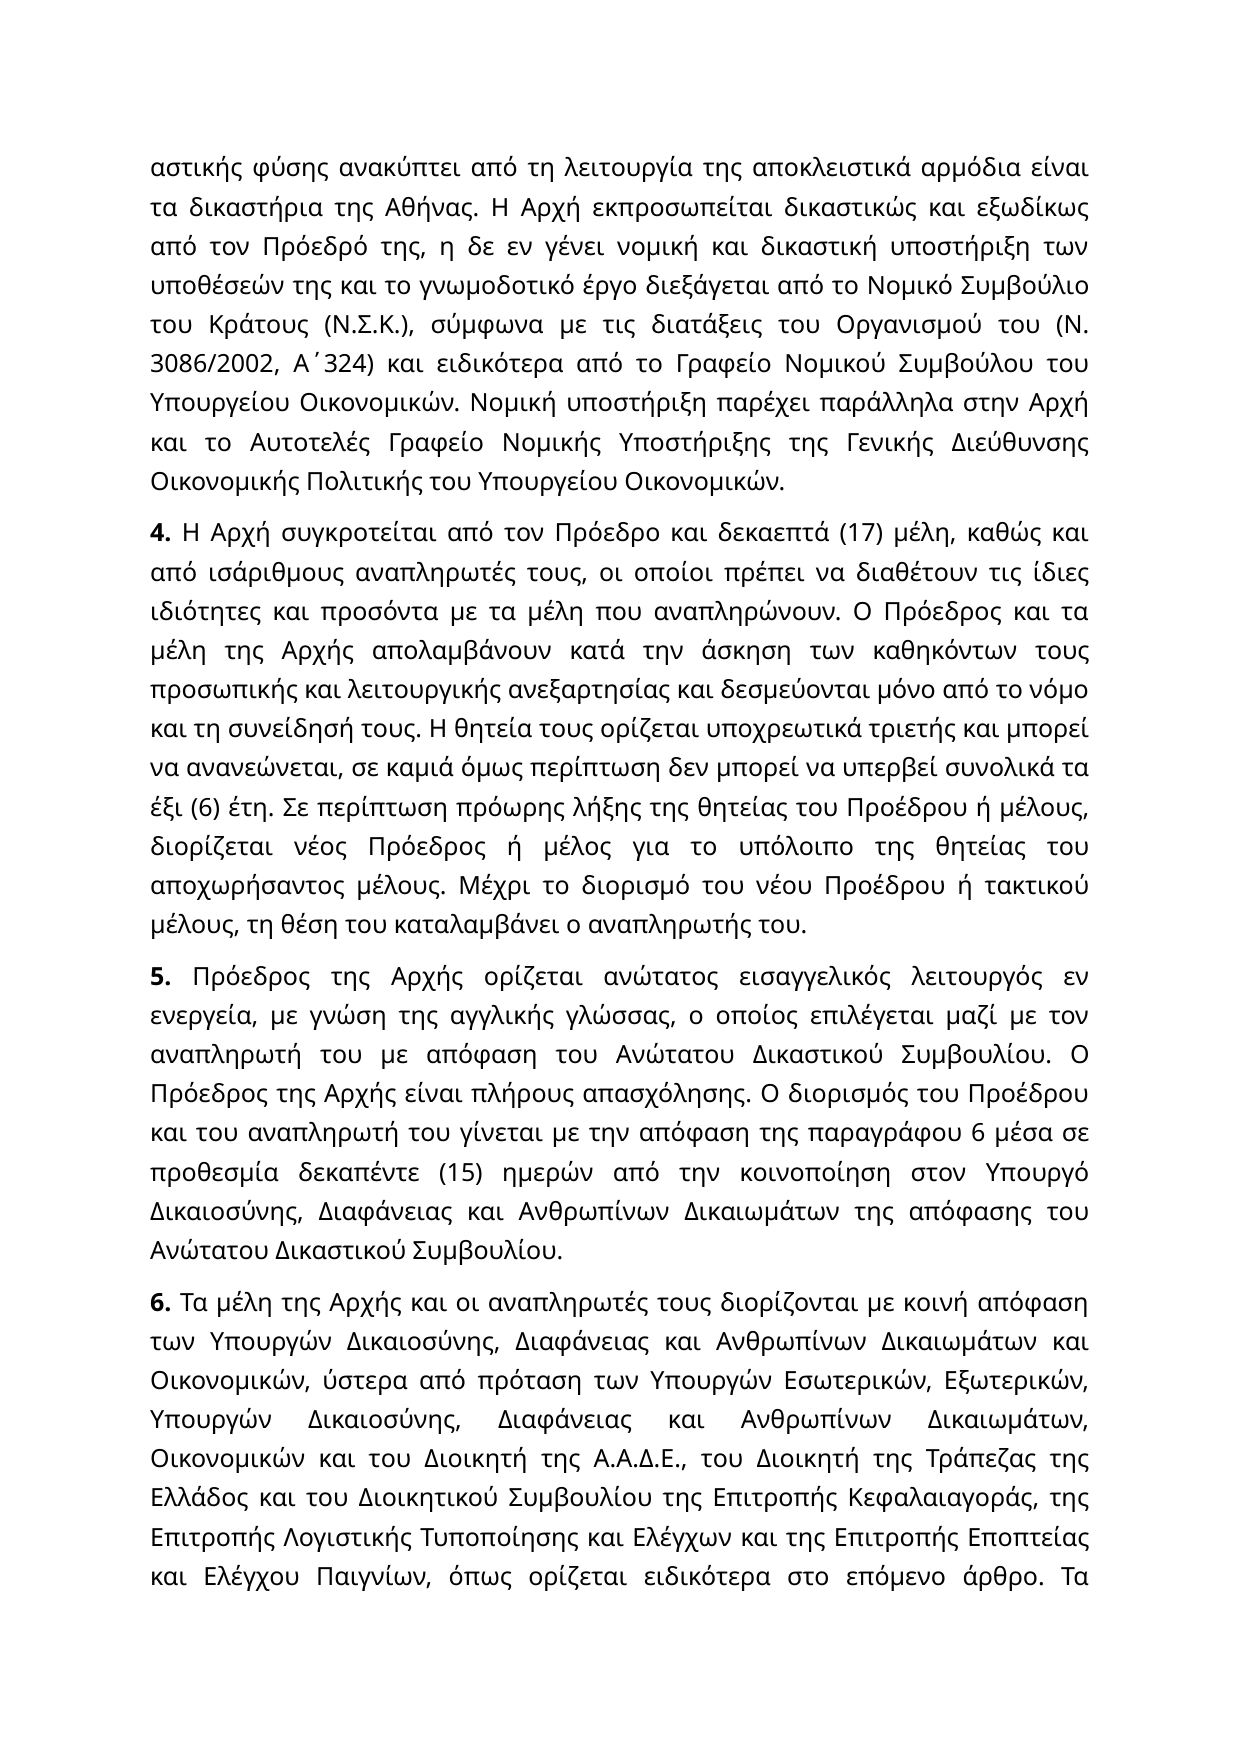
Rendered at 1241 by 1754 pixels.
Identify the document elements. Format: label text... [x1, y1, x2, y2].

text 5. Πρόεδρος της Αρχής ορίζεται ανώτατος εισαγγελικός λειτουργός εν ενεργεία, με γνώση της αγγλικής γλώσσας, ο οποίος επιλέγεται μαζί με τον αναπληρωτή του με απόφαση του Ανώτατου Δικαστικού Συμβουλίου. Ο Πρόεδρος της Αρχής είναι πλήρους απασχόλησης. Ο διορισμός του Προέδρου και του αναπληρωτή του γίνεται με την απόφαση της παραγράφου 6 μέσα σε προθεσμία δεκαπέντε (15) ημερών από την κοινοποίηση στον Υπουργό Δικαιοσύνης, Διαφάνειας και Ανθρωπίνων Δικαιωμάτων της απόφασης του Ανώτατου Δικαστικού Συμβουλίου. [150, 958, 1090, 1267]
text 4. Η Αρχή συγκροτείται από τον Πρόεδρο και δεκαεπτά (17) μέλη, καθώς και από ισάριθμους αναπληρωτές τους, οι οποίοι πρέπει να διαθέτουν τις ίδιες ιδιότητες και προσόντα με τα μέλη που αναπληρώνουν. Ο Πρόεδρος και τα μέλη της Αρχής απολαμβάνουν κατά την άσκηση των καθηκόντων τους προσωπικής και λειτουργικής ανεξαρτησίας και δεσμεύονται μόνο από το νόμο και τη συνείδησή τους. Η θητεία τους ορίζεται υποχρεωτικά τριετής και μπορεί να ανανεώνεται, σε καμιά όμως περίπτωση δεν μπορεί να υπερβεί συνολικά τα έξι (6) έτη. Σε περίπτωση πρόωρης λήξης της θητείας του Προέδρου ή μέλους, διορίζεται νέος Πρόεδρος ή μέλος για το υπόλοιπο της θητείας του αποχωρήσαντος μέλους. Μέχρι το διορισμό του νέου Προέδρου ή τακτικού μέλους, τη θέση του καταλαμβάνει ο αναπληρωτής του. [150, 515, 1090, 941]
text 6. Τα μέλη της Αρχής και οι αναπληρωτές τους διορίζονται με κοινή απόφαση των Υπουργών Δικαιοσύνης, Διαφάνειας και Ανθρωπίνων Δικαιωμάτων και Οικονομικών, ύστερα από πρόταση των Υπουργών Εσωτερικών, Εξωτερικών, Υπουργών Δικαιοσύνης, Διαφάνειας και Ανθρωπίνων Δικαιωμάτων, Οικονομικών και του Διοικητή της Α.Α.Δ.Ε., του Διοικητή της Τράπεζας της Ελλάδος και του Διοικητικού Συμβουλίου της Επιτροπής Κεφαλαιαγοράς, της Επιτροπής Λογιστικής Τυποποίησης και Ελέγχων και της Επιτροπής Εποπτείας και Ελέγχου Παιγνίων, όπως ορίζεται ειδικότερα στο επόμενο άρθρο. Τα [150, 1284, 1090, 1592]
text αστικής φύσης ανακύπτει από τη λειτουργία της αποκλειστικά αρμόδια είναι τα δικαστήρια της Αθήνας. Η Αρχή εκπροσωπείται δικαστικώς και εξωδίκως από τον Πρόεδρό της, η δε εν γένει νομική και δικαστική υποστήριξη των υποθέσεών της και το γνωμοδοτικό έργο διεξάγεται από το Νομικό Συμβούλιο του Κράτους (Ν.Σ.Κ.), σύμφωνα με τις διατάξεις του Οργανισμού του (Ν. 3086/2002, Α΄324) και ειδικότερα από το Γραφείο Νομικού Συμβούλου του Υπουργείου Οικονομικών. Νομική υποστήριξη παρέχει παράλληλα στην Αρχή και το Αυτοτελές Γραφείο Νομικής Υποστήριξης της Γενικής Διεύθυνσης Οικονομικής Πολιτικής του Υπουργείου Οικονομικών. [150, 150, 1090, 497]
